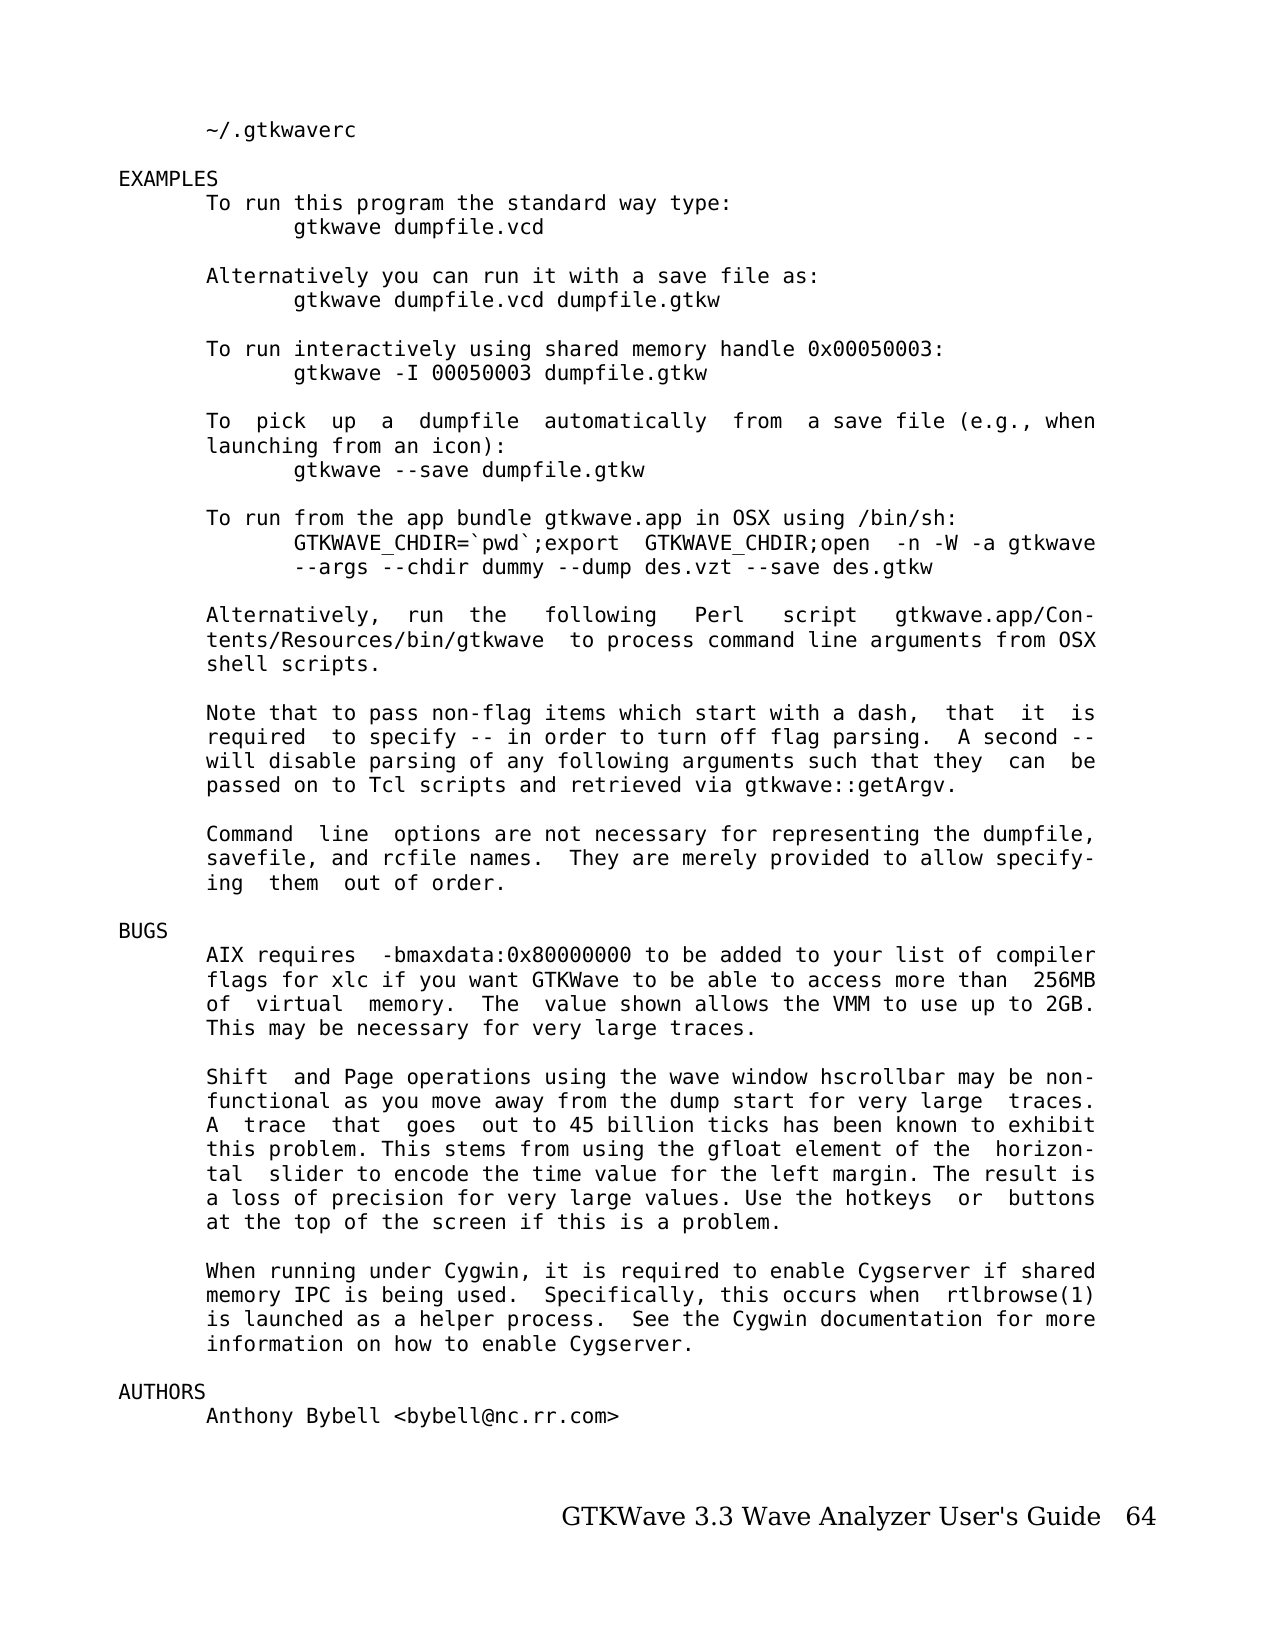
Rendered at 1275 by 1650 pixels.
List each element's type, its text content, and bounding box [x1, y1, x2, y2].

text gtkwave dumpfile.vcd [118, 215, 1157, 239]
text will disable parsing of any following arguments such that they can be [118, 749, 1157, 773]
text gtkwave dumpfile.vcd dumpfile.gtkw [118, 288, 1157, 312]
text passed on to Tcl scripts and retrieved via gtkwave::getArgv. [118, 773, 1157, 798]
text GTKWAVE_CHDIR=`pwd`;export GTKWAVE_CHDIR;open -n -W -a gtkwave [118, 531, 1157, 555]
text a loss of precision for very large values. Use the hotkeys or buttons [118, 1186, 1157, 1210]
text ing them out of order. [118, 871, 1157, 895]
text of virtual memory. The value shown allows the VMM to use up to 2GB. [118, 992, 1157, 1016]
text AUTHORS [118, 1380, 1157, 1404]
text launching from an icon): [118, 434, 1157, 458]
text gtkwave --save dumpfile.gtkw [118, 458, 1157, 482]
text When running under Cygwin, it is required to enable Cygserver if shared [118, 1259, 1157, 1283]
text AIX requires -bmaxdata:0x80000000 to be added to your list of compiler [118, 943, 1157, 968]
text information on how to enable Cygserver. [118, 1332, 1157, 1356]
text Anthony Bybell <bybell@nc.rr.com> [118, 1404, 1157, 1429]
text --args --chdir dummy --dump des.vzt --save des.gtkw [118, 555, 1157, 579]
text To run this program the standard way type: [118, 191, 1157, 215]
text EXAMPLES [118, 167, 1157, 191]
text To run interactively using shared memory handle 0x00050003: [118, 337, 1157, 361]
text Note that to pass non-flag items which start with a dash, that it is [118, 701, 1157, 725]
text tal slider to encode the time value for the left margin. The result is [118, 1162, 1157, 1186]
text tents/Resources/bin/gtkwave to process command line arguments from OSX [118, 628, 1157, 652]
text Shift and Page operations using the wave window hscrollbar may be non- [118, 1065, 1157, 1089]
text To run from the app bundle gtkwave.app in OSX using /bin/sh: [118, 506, 1157, 531]
text functional as you move away from the dump start for very large traces. [118, 1089, 1157, 1113]
text memory IPC is being used. Specifically, this occurs when rtlbrowse(1) [118, 1283, 1157, 1307]
text Command line options are not necessary for representing the dumpfile, [118, 822, 1157, 846]
text BUGS [118, 919, 1157, 943]
text is launched as a helper process. See the Cygwin documentation for more [118, 1307, 1157, 1332]
text Alternatively, run the following Perl script gtkwave.app/Con- [118, 603, 1157, 628]
text shell scripts. [118, 652, 1157, 676]
text flags for xlc if you want GTKWave to be able to access more than 256MB [118, 968, 1157, 992]
text savefile, and rcfile names. They are merely provided to allow specify- [118, 846, 1157, 871]
text To pick up a dumpfile automatically from a save file (e.g., when [118, 409, 1157, 434]
text Alternatively you can run it with a save file as: [118, 264, 1157, 288]
text ~/.gtkwaverc [118, 118, 1157, 142]
text required to specify -- in order to turn off flag parsing. A second -- [118, 725, 1157, 749]
text this problem. This stems from using the gfloat element of the horizon- [118, 1137, 1157, 1162]
text A trace that goes out to 45 billion ticks has been known to exhibit [118, 1113, 1157, 1137]
text This may be necessary for very large traces. [118, 1016, 1157, 1040]
text at the top of the screen if this is a problem. [118, 1210, 1157, 1234]
text gtkwave -I 00050003 dumpfile.gtkw [118, 361, 1157, 385]
